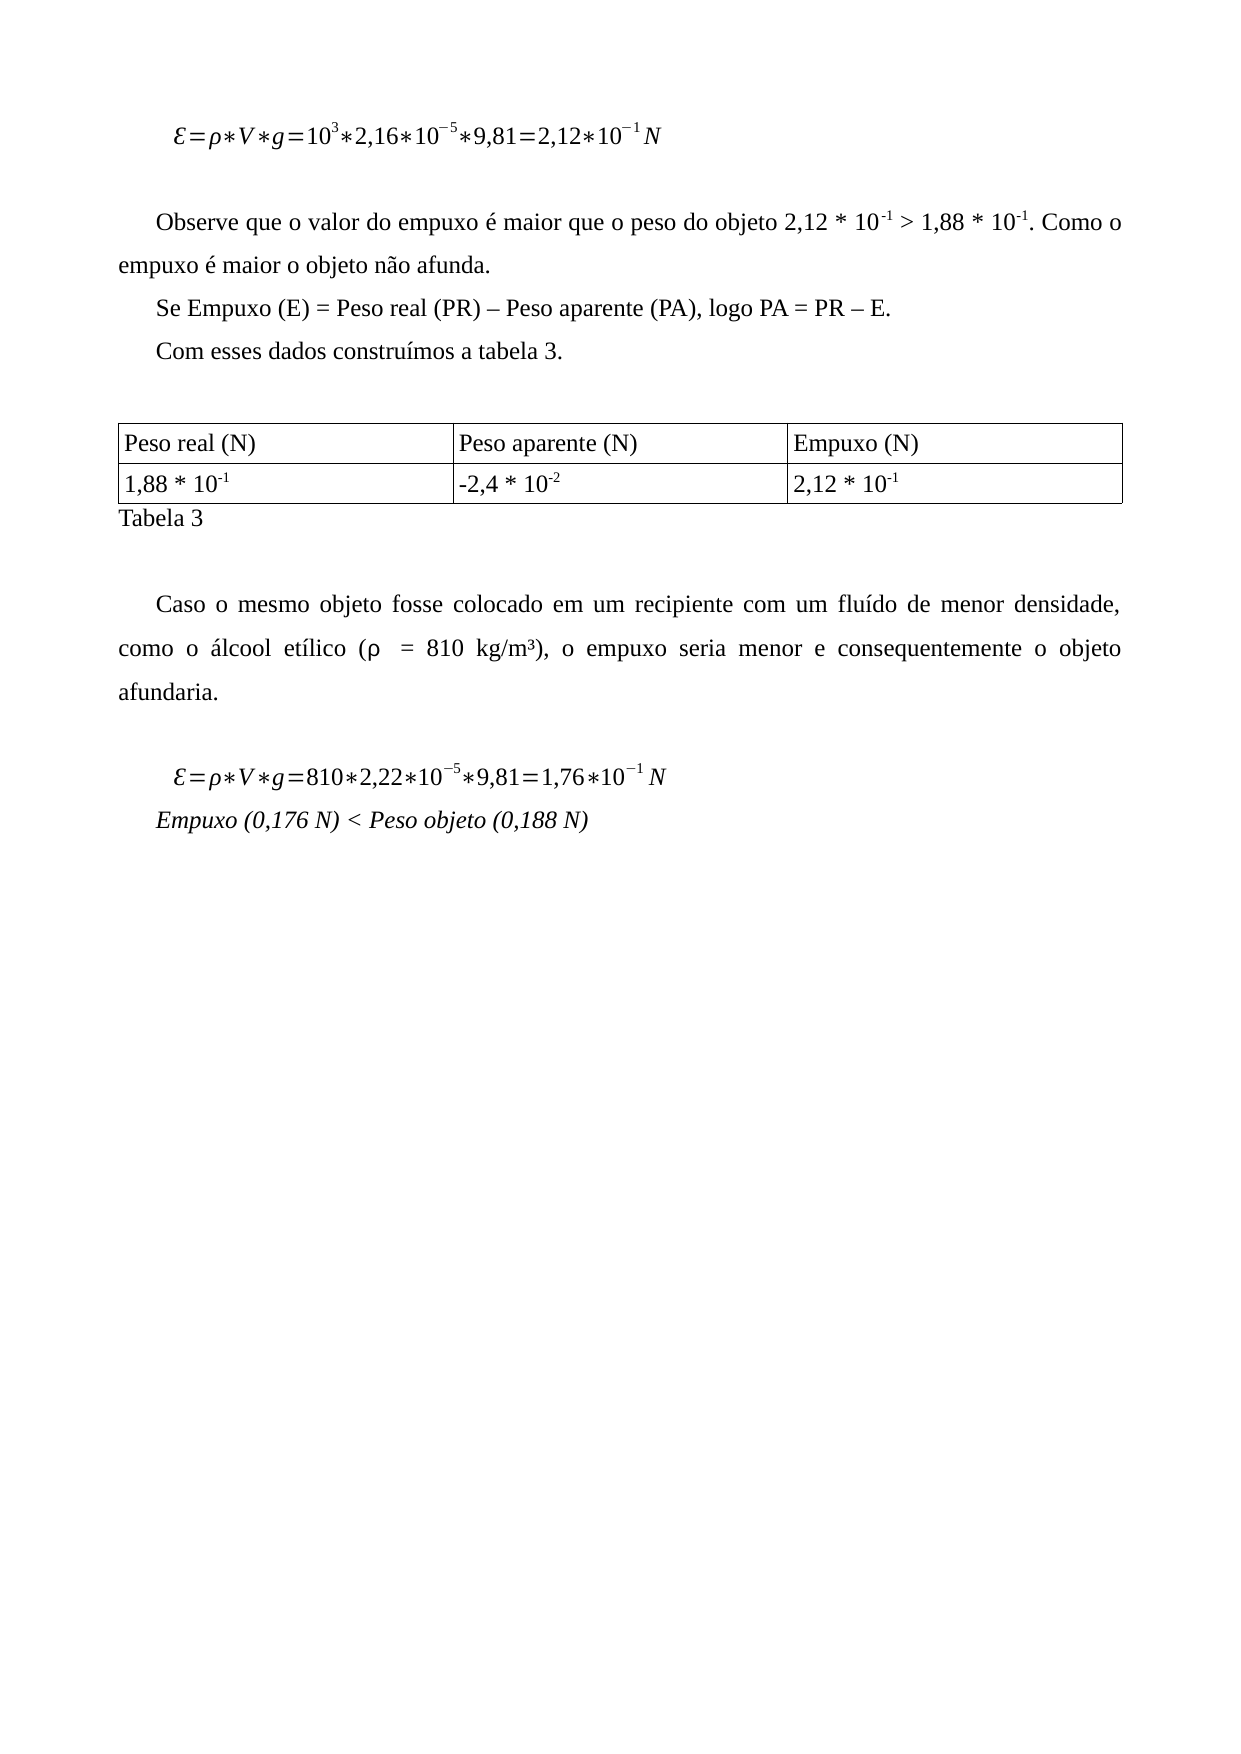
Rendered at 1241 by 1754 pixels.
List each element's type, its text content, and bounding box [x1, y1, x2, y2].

text Se Empuxo (E) = Peso real (PR) – Peso aparente (PA), logo PA = PR – E. [118, 293, 1122, 322]
table_header Peso aparente (N) [454, 424, 787, 463]
table_header Empuxo (N) [788, 424, 1122, 463]
text Com esses dados construímos a tabela 3. [118, 336, 1122, 365]
text Observe que o valor do empuxo é maior que o peso do objeto 2,12 * 10-1 > 1,88 * 10-1. Como o empuxo é maior o objeto não afunda. [118, 207, 1122, 279]
table_header Peso real (N) [119, 424, 453, 463]
table_cell 2,12 * 10-1 [788, 464, 1122, 503]
text Empuxo (0,176 N) < Peso objeto (0,188 N) [118, 805, 1122, 833]
table_cell -2,4 * 10-2 [454, 464, 787, 503]
text Caso o mesmo objeto fosse colocado em um recipiente com um fluído de menor densidade, como o álcool etílico (ρ = 810 kg/m³), o empuxo seria menor e consequentemente o objeto afundaria. [118, 589, 1122, 706]
text Tabela 3 [118, 504, 1122, 532]
table_cell 1,88 * 10-1 [119, 464, 453, 503]
